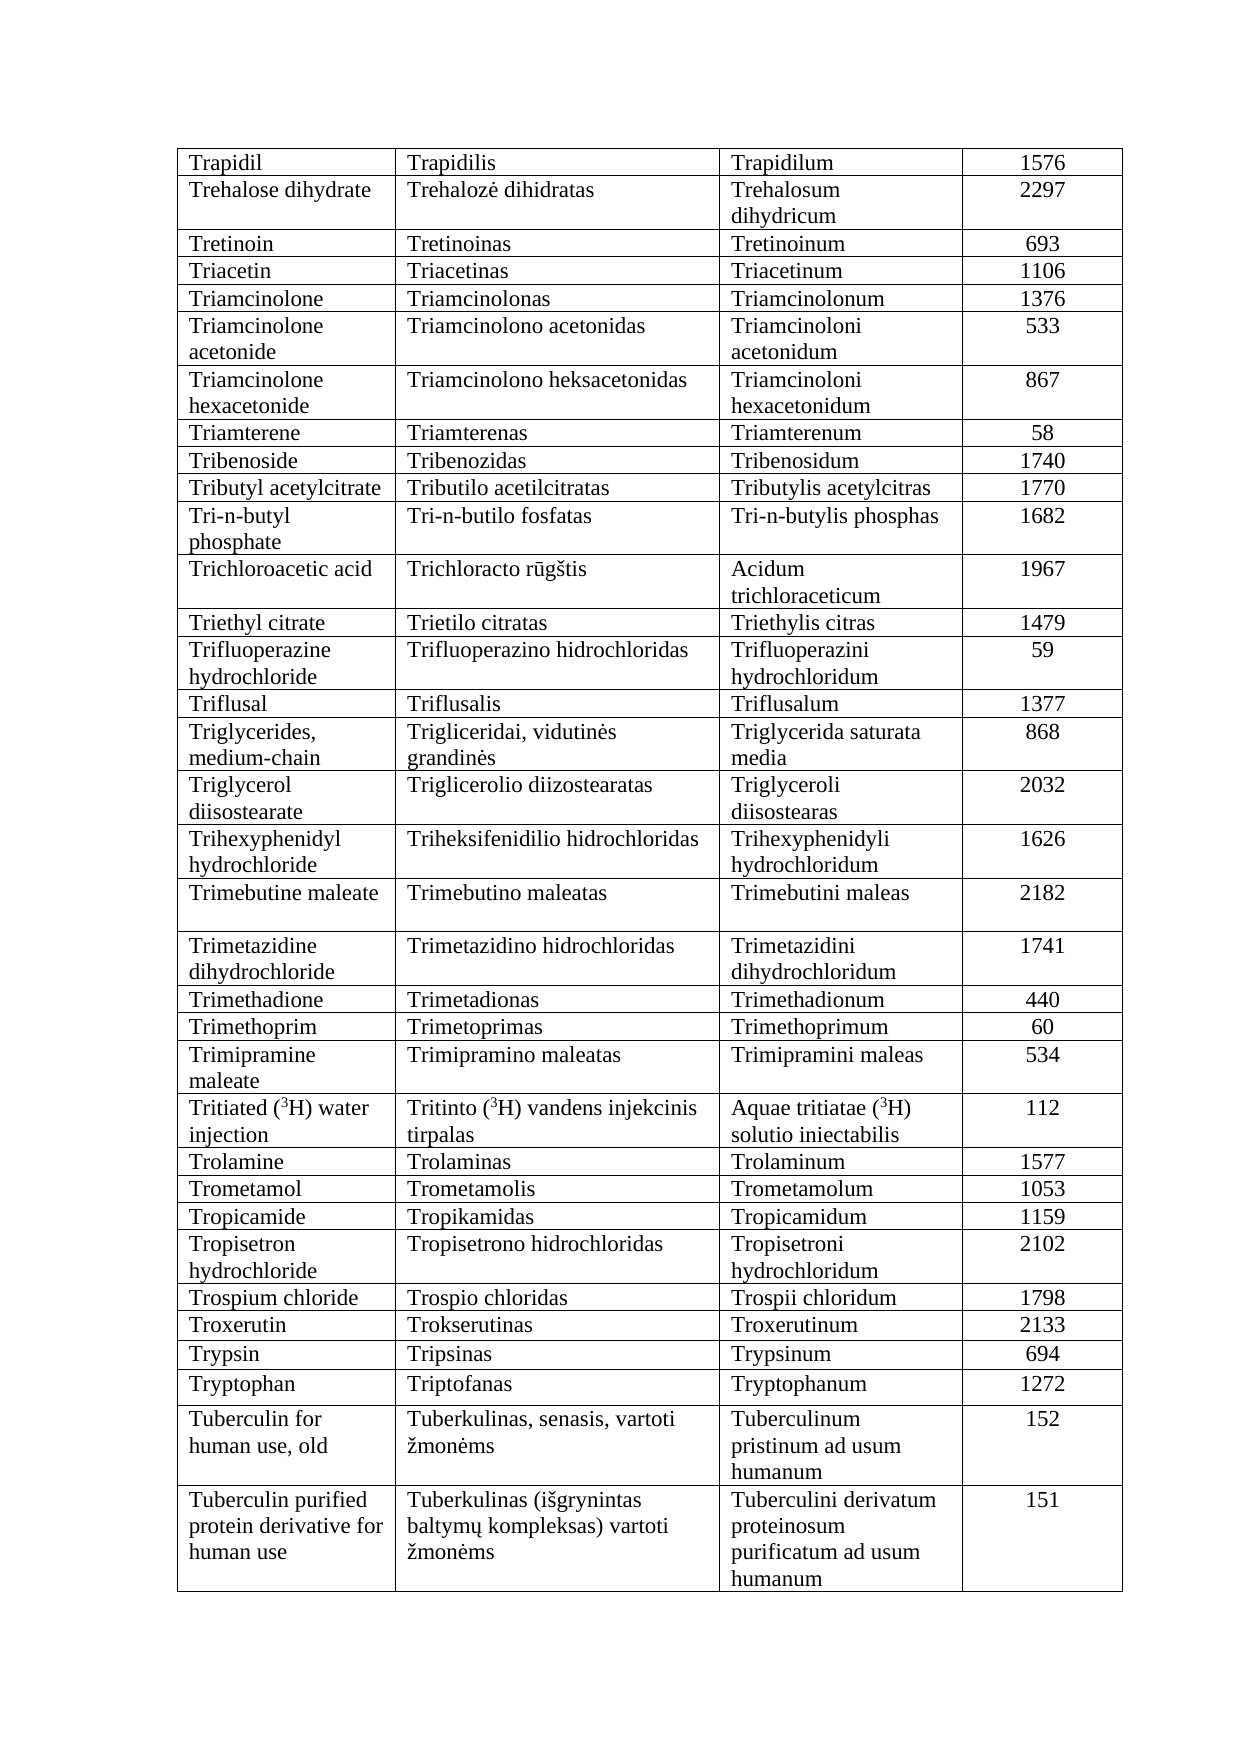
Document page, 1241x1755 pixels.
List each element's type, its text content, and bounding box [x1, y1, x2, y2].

table_cell Trehalosum dihydricum [720, 176, 962, 229]
table_cell Triglicerolio diizostearatas [396, 771, 719, 824]
table_cell Trihexyphenidyl hydrochloride [178, 825, 395, 878]
table_cell Tuberculin purified protein derivative for human use [178, 1486, 395, 1591]
table_cell 1159 [963, 1203, 1122, 1229]
table_cell Triheksifenidilio hidrochloridas [396, 825, 719, 878]
table_cell Triptofanas [396, 1370, 719, 1404]
table_cell Trifluoperazini hydrochloridum [720, 637, 962, 689]
table_cell Triamcinoloni hexacetonidum [720, 366, 962, 418]
table_cell Trehalose dihydrate [178, 176, 395, 229]
table_cell Trimipramino maleatas [396, 1041, 719, 1093]
table_cell Tropisetron hydrochloride [178, 1230, 395, 1283]
table_cell Troxerutinum [720, 1311, 962, 1339]
table_cell Trimetoprimas [396, 1013, 719, 1039]
table_cell 534 [963, 1041, 1122, 1093]
table_cell Trietilo citratas [396, 609, 719, 636]
table_cell 151 [963, 1486, 1122, 1591]
table_cell Tretinoinum [720, 230, 962, 256]
table_cell Trimipramine maleate [178, 1041, 395, 1093]
table_cell 1479 [963, 609, 1122, 636]
table_cell Triamcinolone acetonide [178, 312, 395, 365]
table_cell 867 [963, 366, 1122, 418]
table_cell Triamterene [178, 420, 395, 446]
table_cell Tretinoin [178, 230, 395, 256]
table_cell Trimethoprim [178, 1013, 395, 1039]
table_cell Trimetazidino hidrochloridas [396, 932, 719, 985]
table_cell Tri-n-butylis phosphas [720, 502, 962, 554]
table_cell 1377 [963, 690, 1122, 717]
table_cell Trimethadione [178, 986, 395, 1012]
table_cell 1626 [963, 825, 1122, 878]
table_cell Aquae tritiatae (3H) solutio iniectabilis [720, 1094, 962, 1147]
table_cell Triacetinum [720, 257, 962, 283]
table_cell 1577 [963, 1148, 1122, 1174]
table_cell Triamcinoloni acetonidum [720, 312, 962, 365]
table_cell Tuberculini derivatum proteinosum purificatum ad usum humanum [720, 1486, 962, 1591]
table_cell Trolamine [178, 1148, 395, 1174]
table_cell Tuberkulinas, senasis, vartoti žmonėms [396, 1406, 719, 1484]
table_cell Triamcinolone hexacetonide [178, 366, 395, 418]
table_cell Trospium chloride [178, 1284, 395, 1310]
table_cell Tributilo acetilcitratas [396, 474, 719, 501]
table_cell Trimebutini maleas [720, 879, 962, 931]
table_cell Trometamolis [396, 1176, 719, 1202]
table_cell Trimethoprimum [720, 1013, 962, 1039]
table_cell Trigliceridai, vidutinės grandinės [396, 718, 719, 770]
table_cell Triethylis citras [720, 609, 962, 636]
table_cell Trifluoperazine hydrochloride [178, 637, 395, 689]
table_cell Triflusal [178, 690, 395, 717]
table_cell Triamcinolonum [720, 285, 962, 311]
table_cell 1740 [963, 447, 1122, 473]
table_cell Trokserutinas [396, 1311, 719, 1339]
table_cell Triglycerida saturata media [720, 718, 962, 770]
table_cell Triflusalis [396, 690, 719, 717]
table_cell 2032 [963, 771, 1122, 824]
table_cell Trometamol [178, 1176, 395, 1202]
table_cell Tryptophan [178, 1370, 395, 1404]
table_cell Trypsin [178, 1341, 395, 1368]
table_cell 868 [963, 718, 1122, 770]
table_cell Trichloracto rūgštis [396, 555, 719, 608]
table_cell 1967 [963, 555, 1122, 608]
table_cell Tretinoinas [396, 230, 719, 256]
table_cell Triglycerides, medium-chain [178, 718, 395, 770]
table_cell Trolaminum [720, 1148, 962, 1174]
table_cell Trehalozė dihidratas [396, 176, 719, 229]
table_cell 533 [963, 312, 1122, 365]
table_cell Tribenozidas [396, 447, 719, 473]
table_cell Tuberculin for human use, old [178, 1406, 395, 1484]
table_cell Triamterenas [396, 420, 719, 446]
table_cell Trolaminas [396, 1148, 719, 1174]
table_cell Trimebutino maleatas [396, 879, 719, 931]
table_cell 152 [963, 1406, 1122, 1484]
table_cell Trypsinum [720, 1341, 962, 1368]
table_cell Trimetadionas [396, 986, 719, 1012]
table_cell Tropicamide [178, 1203, 395, 1229]
table_cell 58 [963, 420, 1122, 446]
table_cell Triethyl citrate [178, 609, 395, 636]
table_cell Tritinto (3H) vandens injekcinis tirpalas [396, 1094, 719, 1147]
table_cell Triamcinolonas [396, 285, 719, 311]
table_cell 694 [963, 1341, 1122, 1368]
table_cell Tributylis acetylcitras [720, 474, 962, 501]
table_cell Triamcinolone [178, 285, 395, 311]
table_cell Trimebutine maleate [178, 879, 395, 931]
table_cell 1272 [963, 1370, 1122, 1404]
table_cell 59 [963, 637, 1122, 689]
table_cell Trichloroacetic acid [178, 555, 395, 608]
table_cell Tropisetroni hydrochloridum [720, 1230, 962, 1283]
table_cell Trapidilum [720, 149, 962, 175]
table_cell Trifluoperazino hidrochloridas [396, 637, 719, 689]
table_cell Tropicamidum [720, 1203, 962, 1229]
table_cell 1106 [963, 257, 1122, 283]
table_cell 1741 [963, 932, 1122, 985]
table_cell Tripsinas [396, 1341, 719, 1368]
table_cell Triflusalum [720, 690, 962, 717]
table_cell Tuberkulinas (išgrynintas baltymų kompleksas) vartoti žmonėms [396, 1486, 719, 1591]
table_cell 2102 [963, 1230, 1122, 1283]
table_cell Tribenosidum [720, 447, 962, 473]
table_cell Triglyceroli diisostearas [720, 771, 962, 824]
table_cell 1798 [963, 1284, 1122, 1310]
table_cell Triamterenum [720, 420, 962, 446]
table_cell Tributyl acetylcitrate [178, 474, 395, 501]
table_cell Trimethadionum [720, 986, 962, 1012]
table_cell 60 [963, 1013, 1122, 1039]
table_cell 112 [963, 1094, 1122, 1147]
table_cell Tri-n-butyl phosphate [178, 502, 395, 554]
table_cell Tribenoside [178, 447, 395, 473]
table_cell Tri-n-butilo fosfatas [396, 502, 719, 554]
table_cell Triacetin [178, 257, 395, 283]
table_cell Troxerutin [178, 1311, 395, 1339]
table_cell 693 [963, 230, 1122, 256]
table_cell Trapidil [178, 149, 395, 175]
table_cell Trimetazidine dihydrochloride [178, 932, 395, 985]
table_cell Tropisetrono hidrochloridas [396, 1230, 719, 1283]
table_cell Tropikamidas [396, 1203, 719, 1229]
table_cell Triamcinolono acetonidas [396, 312, 719, 365]
table_cell Tryptophanum [720, 1370, 962, 1404]
table_cell 2297 [963, 176, 1122, 229]
table_cell 1576 [963, 149, 1122, 175]
table_cell Trapidilis [396, 149, 719, 175]
table_cell Tuberculinum pristinum ad usum humanum [720, 1406, 962, 1484]
table_cell Trospio chloridas [396, 1284, 719, 1310]
table_cell Tritiated (3H) water injection [178, 1094, 395, 1147]
table_cell 1770 [963, 474, 1122, 501]
table_cell Triamcinolono heksacetonidas [396, 366, 719, 418]
table_cell 2182 [963, 879, 1122, 931]
table_cell 440 [963, 986, 1122, 1012]
table_cell 1682 [963, 502, 1122, 554]
table_cell Trospii chloridum [720, 1284, 962, 1310]
table_cell Trimetazidini dihydrochloridum [720, 932, 962, 985]
table_cell Trimipramini maleas [720, 1041, 962, 1093]
table_cell 1376 [963, 285, 1122, 311]
table_cell Triglycerol diisostearate [178, 771, 395, 824]
table_cell Acidum trichloraceticum [720, 555, 962, 608]
table_cell Trihexyphenidyli hydrochloridum [720, 825, 962, 878]
table_cell Trometamolum [720, 1176, 962, 1202]
table_cell 2133 [963, 1311, 1122, 1339]
table_cell Triacetinas [396, 257, 719, 283]
table_cell 1053 [963, 1176, 1122, 1202]
